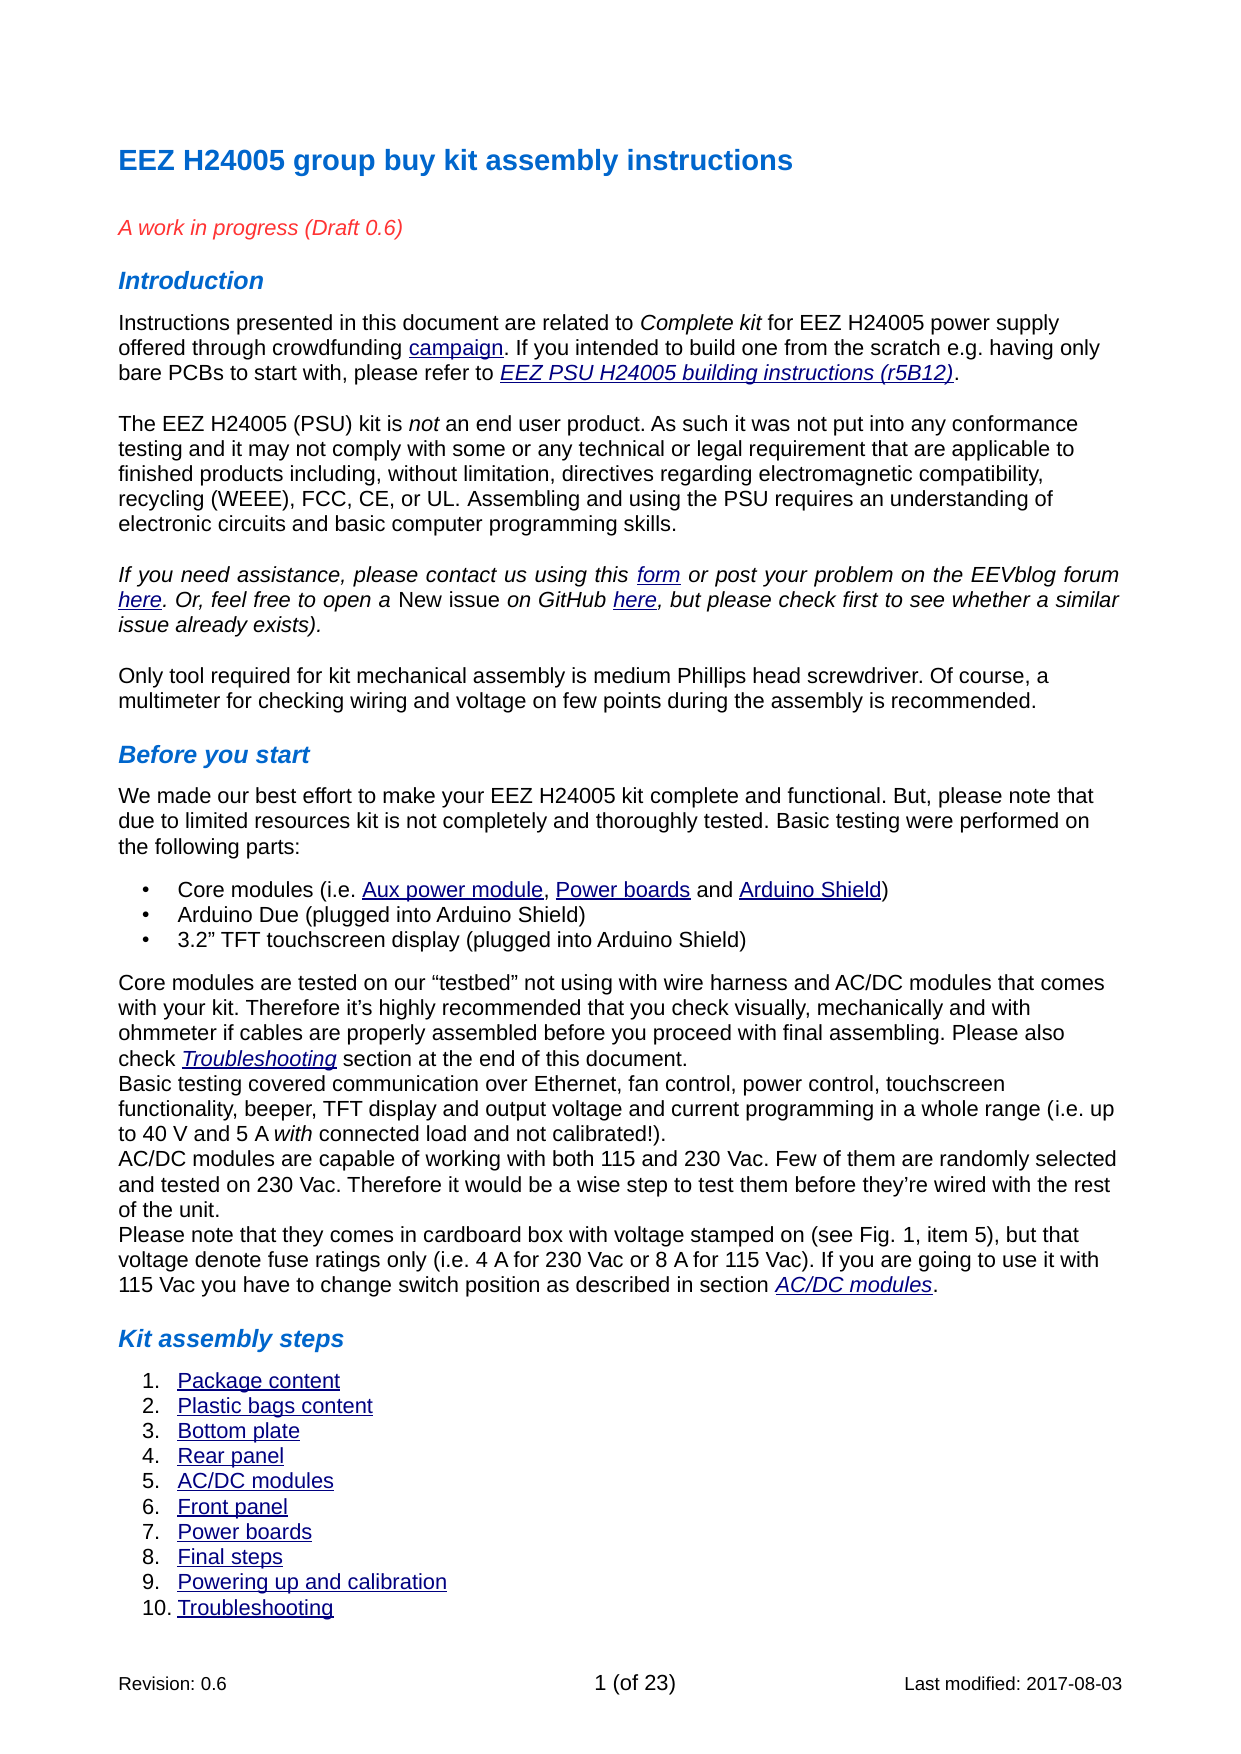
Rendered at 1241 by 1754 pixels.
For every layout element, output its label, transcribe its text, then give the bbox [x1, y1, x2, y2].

list Final steps [142, 1544, 1110, 1569]
subtitle EEZ H24005 group buy kit assembly instructions [118, 143, 1122, 177]
text Core modules are tested on our “testbed” not using with wire harness and AC/DC modules that comes with your kit. Therefore it’s highly recommended that you check visually, mechanically and with ohmmeter if cables are properly assembled before you proceed with final assembling. Please also check Troubleshooting section at the end of this document. [118, 970, 1122, 1071]
list Rear panel [142, 1443, 1110, 1468]
text A work in progress (Draft 0.6) [118, 214, 1122, 239]
text Only tool required for kit mechanical assembly is medium Phillips head screwdriver. Of course, a multimeter for checking wiring and voltage on few points during the assembly is recommended. [118, 663, 1122, 713]
list Core modules (i.e. Aux power module, Power boards and Arduino Shield) [142, 876, 1110, 902]
subtitle Introduction [118, 266, 1122, 295]
list 3.2” TFT touchscreen display (plugged into Arduino Shield) [142, 927, 1110, 952]
subtitle Before you start [118, 739, 1122, 768]
list AC/DC modules [142, 1468, 1110, 1494]
list Front panel [142, 1494, 1110, 1519]
subtitle Kit assembly steps [118, 1324, 1122, 1353]
text Basic testing covered communication over Ethernet, fan control, power control, touchscreen functionality, beeper, TFT display and output voltage and current programming in a whole range (i.e. up to 40 V and 5 A with connected load and not calibrated!). [118, 1071, 1122, 1146]
list Powering up and calibration [142, 1569, 1110, 1594]
list Power boards [142, 1519, 1110, 1544]
list Package content [142, 1368, 1110, 1393]
text Please note that they comes in cardboard box with voltage stamped on (see Fig. 1, item 5), but that voltage denote fuse ratings only (i.e. 4 A for 230 Vac or 8 A for 115 Vac). If you are going to use it with 115 Vac you have to change switch position as described in section AC/DC modules. [118, 1222, 1122, 1297]
list Bottom plate [142, 1418, 1110, 1443]
text If you need assistance, please contact us using this form or post your problem on the EEVblog forum here. Or, feel free to open a New issue on GitHub here, but please check first to see whether a similar issue already exists). [118, 562, 1122, 637]
list Plastic bags content [142, 1393, 1110, 1418]
text We made our best effort to make your EEZ H24005 kit complete and functional. But, please note that due to limited resources kit is not completely and thoroughly tested. Basic testing were performed on the following parts: [118, 783, 1122, 859]
text The EEZ H24005 (PSU) kit is not an end user product. As such it was not put into any conformance testing and it may not comply with some or any technical or legal requirement that are applicable to finished products including, without limitation, directives regarding electromagnetic compatibility, recycling (WEEE), FCC, CE, or UL. Assembling and using the PSU requires an understanding of electronic circuits and basic computer programming skills. [118, 411, 1122, 537]
list Troubleshooting [142, 1594, 1110, 1620]
text AC/DC modules are capable of working with both 115 and 230 Vac. Few of them are randomly selected and tested on 230 Vac. Therefore it would be a wise step to test them before they’re wired with the rest of the unit. [118, 1146, 1122, 1222]
list Arduino Due (plugged into Arduino Shield) [142, 902, 1110, 927]
text Instructions presented in this document are related to Complete kit for EEZ H24005 power supply offered through crowdfunding campaign. If you intended to build one from the scratch e.g. having only bare PCBs to start with, please refer to EEZ PSU H24005 building instructions (r5B12). [118, 310, 1122, 385]
